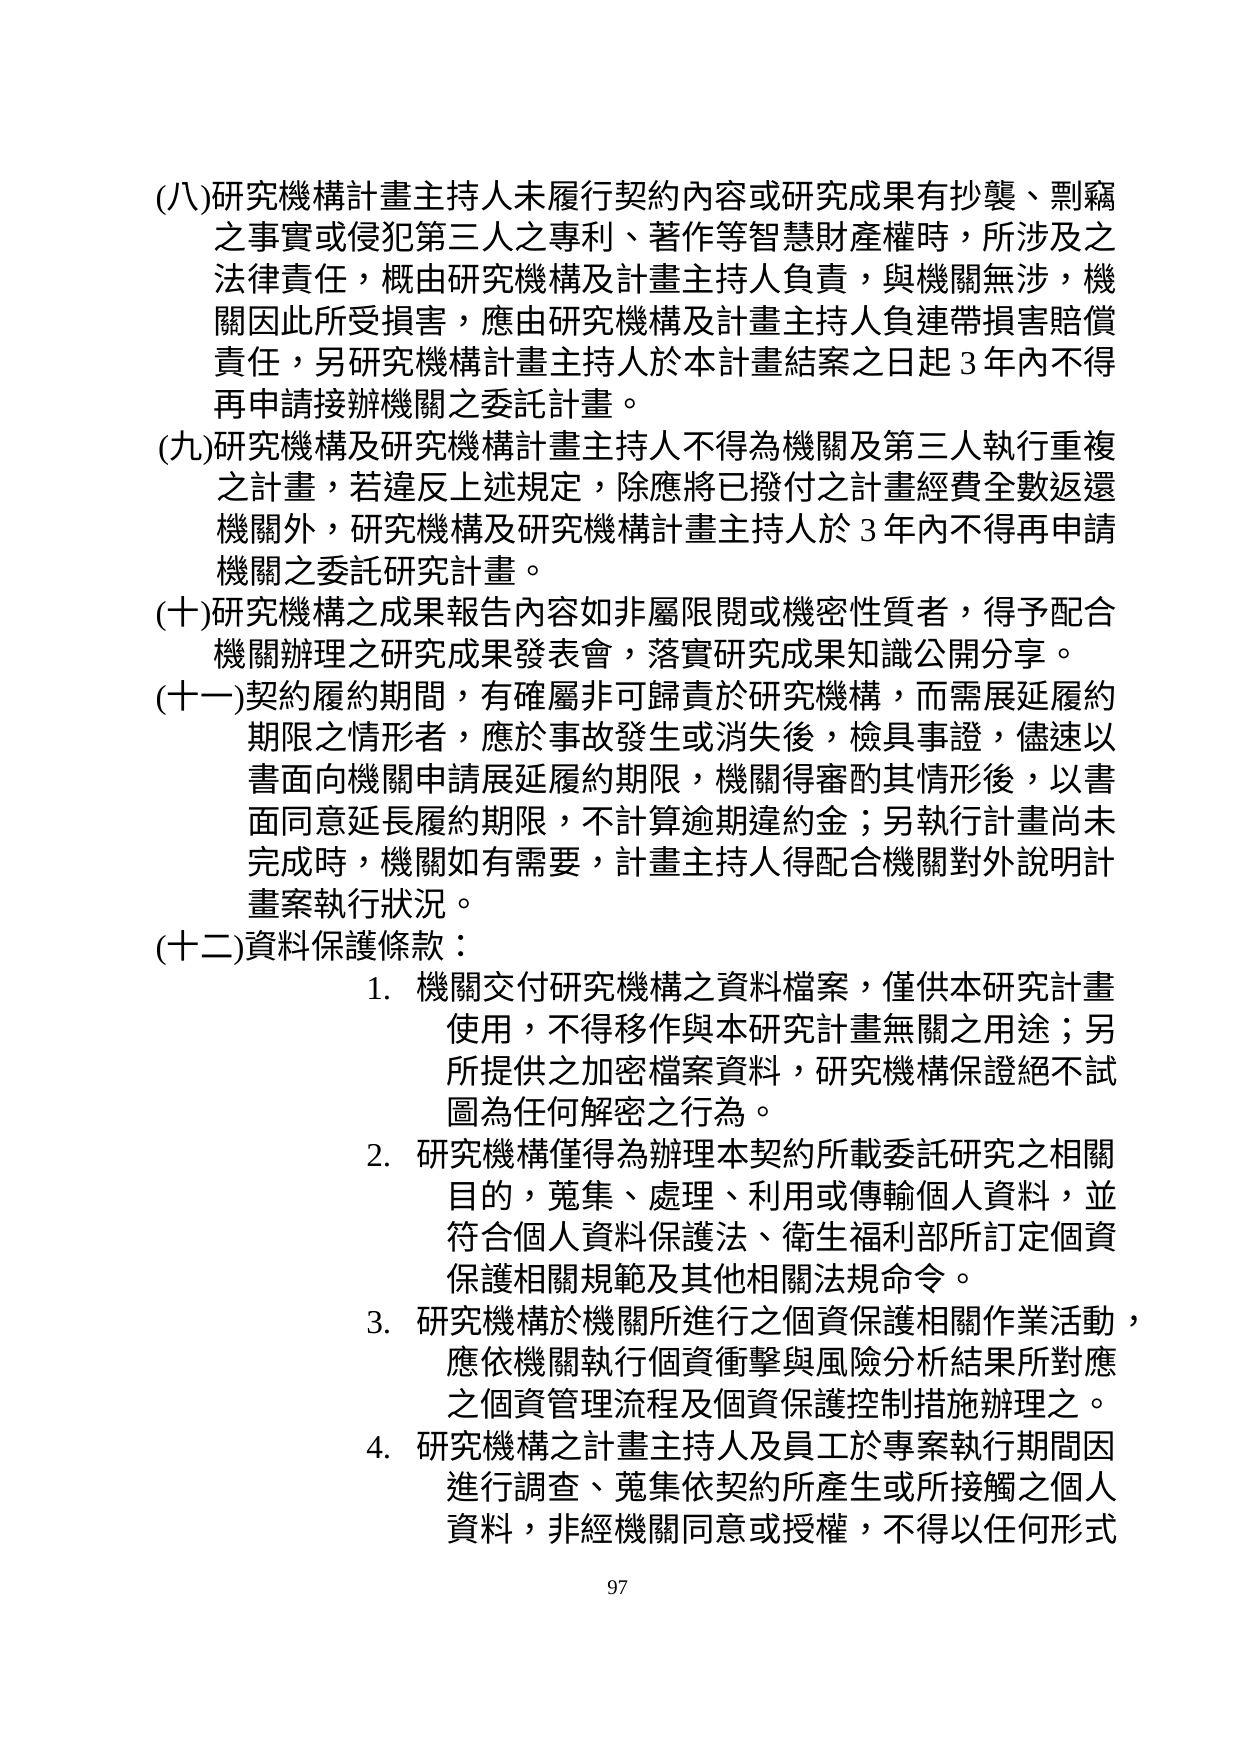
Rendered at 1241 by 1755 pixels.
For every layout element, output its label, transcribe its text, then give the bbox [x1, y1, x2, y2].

text (十二)資料保護條款： [155, 925, 1117, 966]
list 機關交付研究機構之資料檔案，僅供本研究計畫使用，不得移作與本研究計畫無關之用途；另所提供之加密檔案資料，研究機構保證絕不試圖為任何解密之行為。 [366, 966, 1117, 1133]
text (十一)契約履約期間，有確屬非可歸責於研究機構，而需展延履約期限之情形者，應於事故發生或消失後，檢具事證，儘速以書面向機關申請展延履約期限，機關得審酌其情形後，以書面同意延長履約期限，不計算逾期違約金；另執行計畫尚未完成時，機關如有需要，計畫主持人得配合機關對外說明計畫案執行狀況。 [155, 675, 1117, 925]
list 研究機構於機關所進行之個資保護相關作業活動，應依機關執行個資衝擊與風險分析結果所對應之個資管理流程及個資保護控制措施辦理之。 [366, 1300, 1117, 1425]
text (九)研究機構及研究機構計畫主持人不得為機關及第三人執行重複之計畫，若違反上述規定，除應將已撥付之計畫經費全數返還機關外，研究機構及研究機構計畫主持人於3年內不得再申請機關之委託研究計畫。 [158, 425, 1117, 591]
text (八)研究機構計畫主持人未履行契約內容或研究成果有抄襲、剽竊之事實或侵犯第三人之專利、著作等智慧財產權時，所涉及之法律責任，概由研究機構及計畫主持人負責，與機關無涉，機關因此所受損害，應由研究機構及計畫主持人負連帶損害賠償責任，另研究機構計畫主持人於本計畫結案之日起3年內不得再申請接辦機關之委託計畫。 [155, 175, 1117, 425]
text (十)研究機構之成果報告內容如非屬限閱或機密性質者，得予配合機關辦理之研究成果發表會，落實研究成果知識公開分享。 [155, 591, 1117, 675]
list 研究機構僅得為辦理本契約所載委託研究之相關目的，蒐集、處理、利用或傳輸個人資料，並符合個人資料保護法、衛生福利部所訂定個資保護相關規範及其他相關法規命令。 [366, 1133, 1117, 1300]
list 研究機構之計畫主持人及員工於專案執行期間因進行調查、蒐集依契約所產生或所接觸之個人資料，非經機關同意或授權，不得以任何形式 [366, 1425, 1117, 1550]
